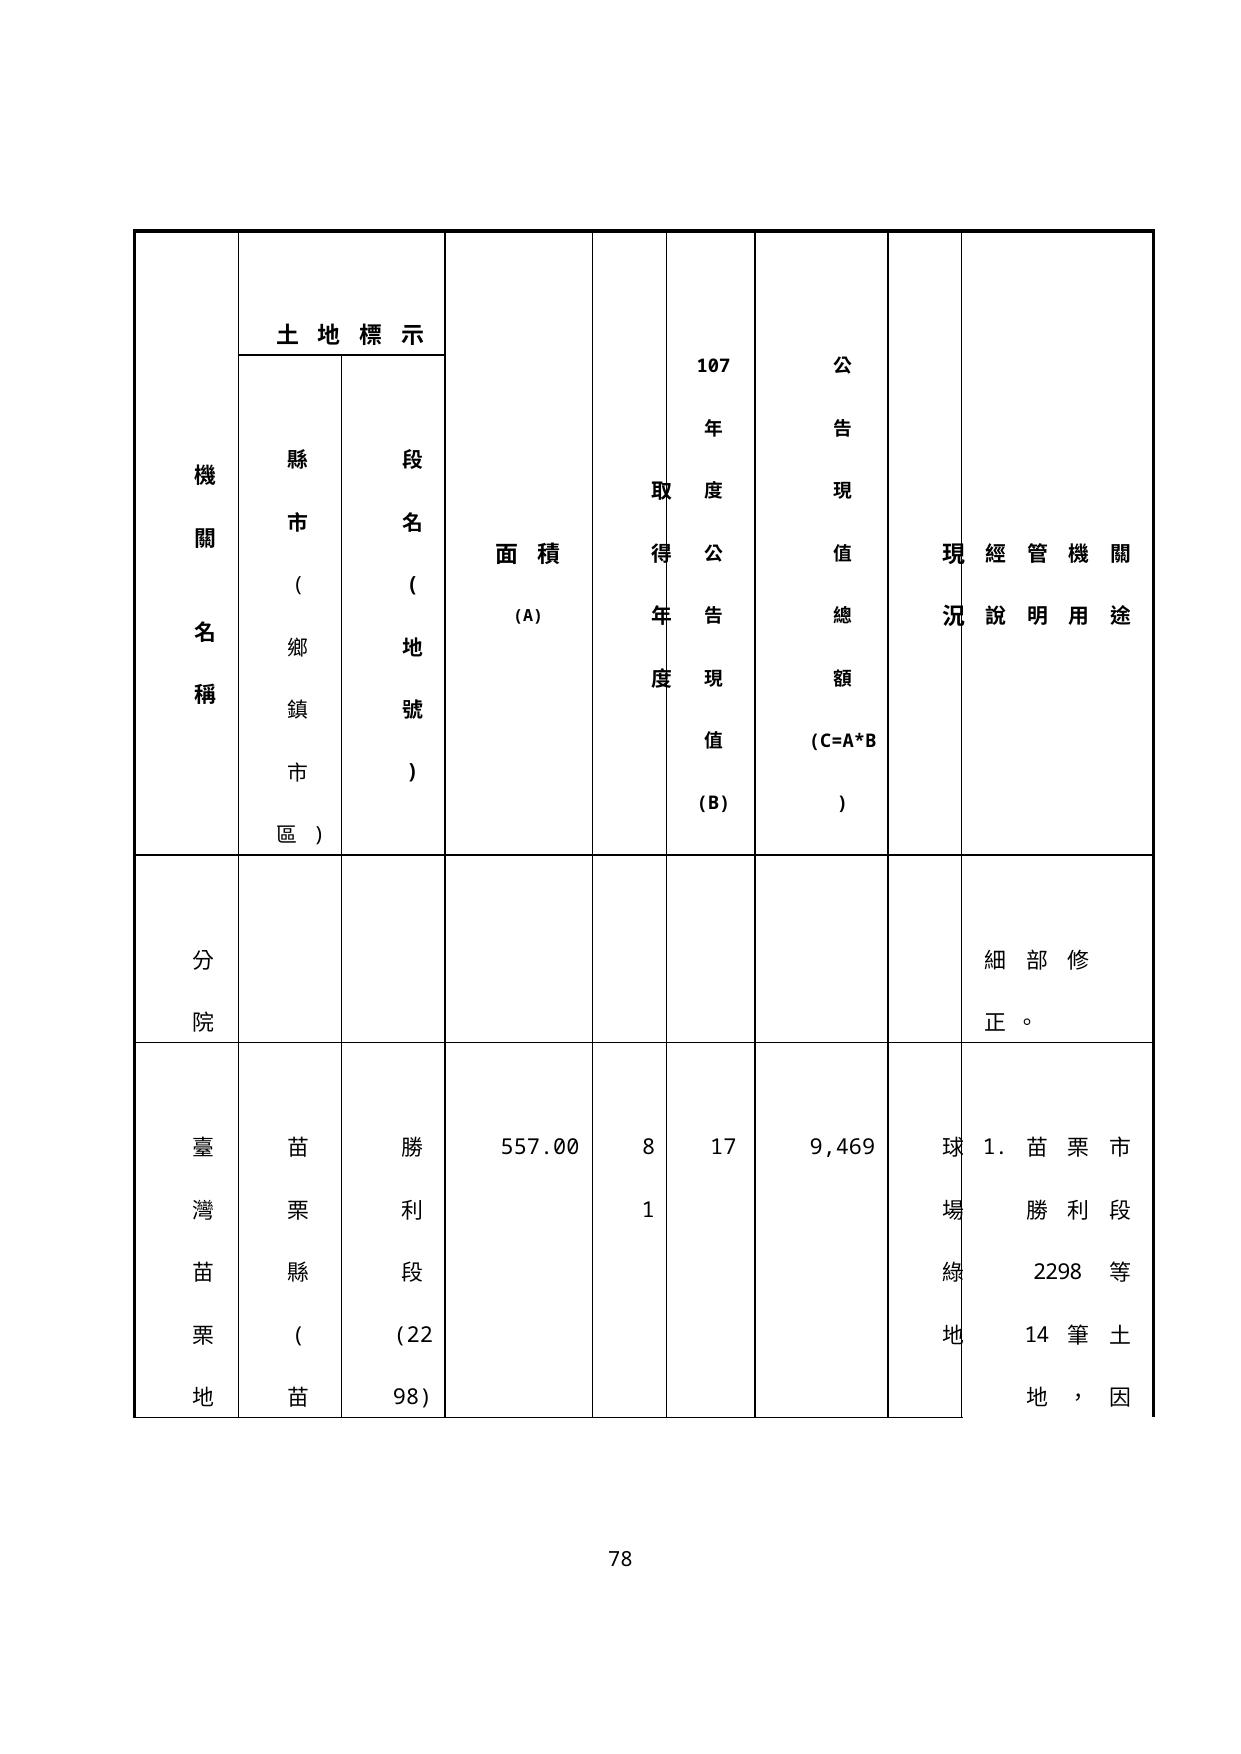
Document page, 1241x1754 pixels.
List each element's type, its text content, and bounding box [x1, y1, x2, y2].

table_cell 臺灣苗栗地 [136, 1043, 238, 1417]
table_cell 17 [667, 1043, 754, 1417]
table_cell 苗栗縣 (苗 [239, 1043, 341, 1417]
table_cell [756, 856, 887, 1042]
table_cell 球場綠地 [889, 1043, 961, 1417]
table_header 經管機關 說明用途 [962, 233, 1152, 854]
table_header 107年度公告現值(B) [667, 233, 754, 854]
table_header 機關 名稱 [136, 233, 238, 854]
table_cell [667, 856, 754, 1042]
table_cell 1.苗栗市勝利段2298等14筆土地，因 [962, 1043, 1152, 1417]
table_header 現況 [889, 233, 961, 854]
table_cell 勝利段 (2298) [342, 1043, 444, 1417]
table_header 土地標示 [239, 233, 444, 354]
table_cell [239, 856, 341, 1042]
table_cell [446, 856, 592, 1042]
table_cell 81 [593, 1043, 666, 1417]
table_cell [342, 856, 444, 1042]
table_cell 9,469 [756, 1043, 887, 1417]
table_header 取得年度 [593, 233, 666, 854]
table_cell 分院 [136, 856, 238, 1042]
table_cell 段名 (地號) [342, 356, 444, 854]
table_header 公告現值總額(C=A*B) [756, 233, 887, 854]
table_cell 閒置空地 [889, 856, 961, 1042]
table_cell 細部修正。 [962, 856, 1152, 1042]
table_cell [593, 856, 666, 1042]
table_cell 縣市 (鄉鎮市區) [239, 356, 341, 854]
table_header 面積 (A) [446, 233, 592, 854]
table_cell 557.00 [446, 1043, 592, 1417]
